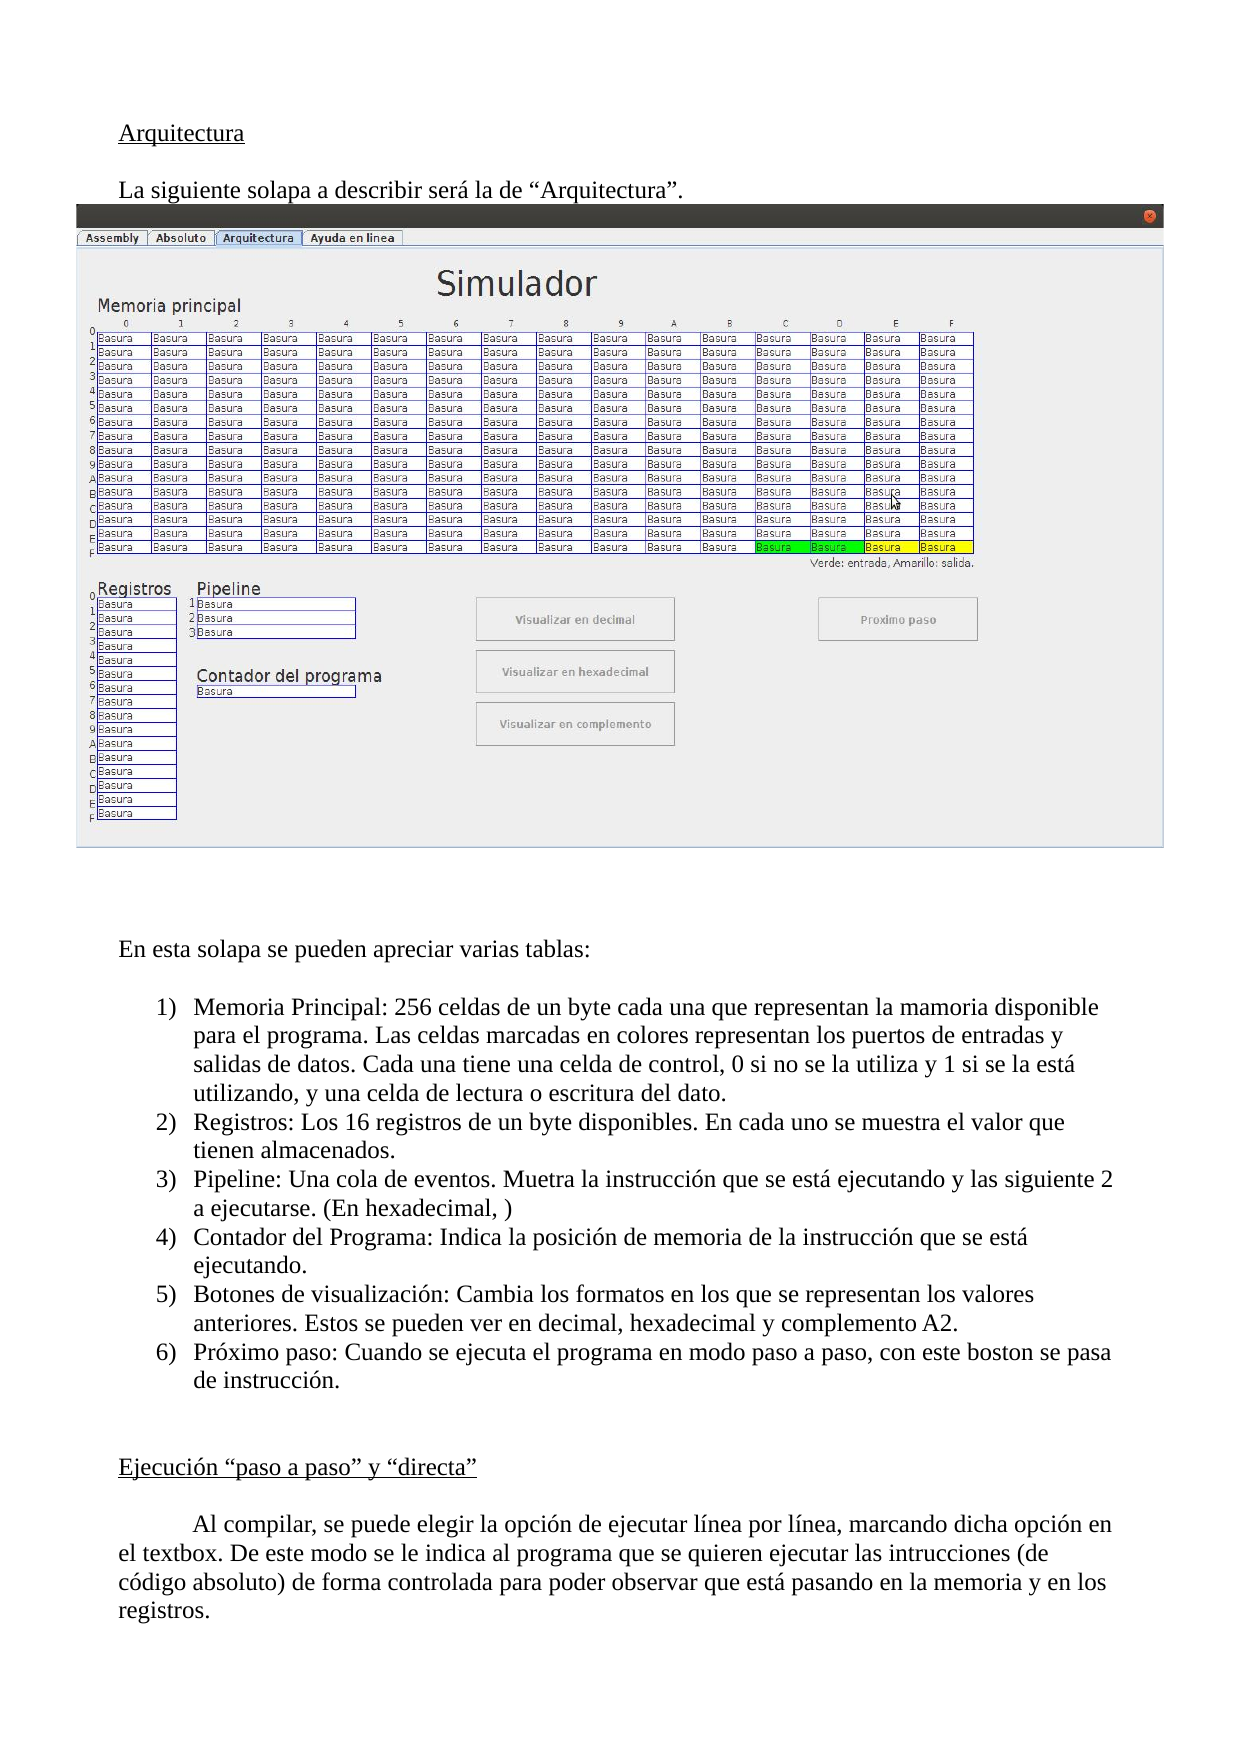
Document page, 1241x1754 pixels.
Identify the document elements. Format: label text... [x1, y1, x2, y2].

list Contador del Programa: Indica la posición de memoria de la instrucción que se está ejecutando. [156, 1222, 1122, 1279]
text Ejecución “paso a paso” y “directa” [118, 1452, 1122, 1480]
list Pipeline: Una cola de eventos. Muetra la instrucción que se está ejecutando y las siguiente 2 a ejecutarse. (En hexadecimal, ) [156, 1164, 1122, 1222]
text En esta solapa se pueden apreciar varias tablas: [118, 934, 1122, 963]
text La siguiente solapa a describir será la de “Arquitectura”. [118, 176, 1122, 204]
list Registros: Los 16 registros de un byte disponibles. En cada uno se muestra el valor que tienen almacenados. [156, 1107, 1122, 1164]
picture [76, 204, 1164, 848]
text Arquitectura [118, 118, 1122, 147]
text Al compilar, se puede elegir la opción de ejecutar línea por línea, marcando dicha opción en el textbox. De este modo se le indica al programa que se quieren ejecutar las intrucciones (de código absoluto) de forma controlada para poder observar que está pasando en la memoria y en los registros. [118, 1509, 1122, 1624]
list Memoria Principal: 256 celdas de un byte cada una que representan la mamoria disponible para el programa. Las celdas marcadas en colores representan los puertos de entradas y salidas de datos. Cada una tiene una celda de control, 0 si no se la utiliza y 1 si se la está utilizando, y una celda de lectura o escritura del dato. [156, 992, 1122, 1107]
list Próximo paso: Cuando se ejecuta el programa en modo paso a paso, con este boston se pasa de instrucción. [156, 1337, 1122, 1394]
list Botones de visualización: Cambia los formatos en los que se representan los valores anteriores. Estos se pueden ver en decimal, hexadecimal y complemento A2. [156, 1279, 1122, 1337]
